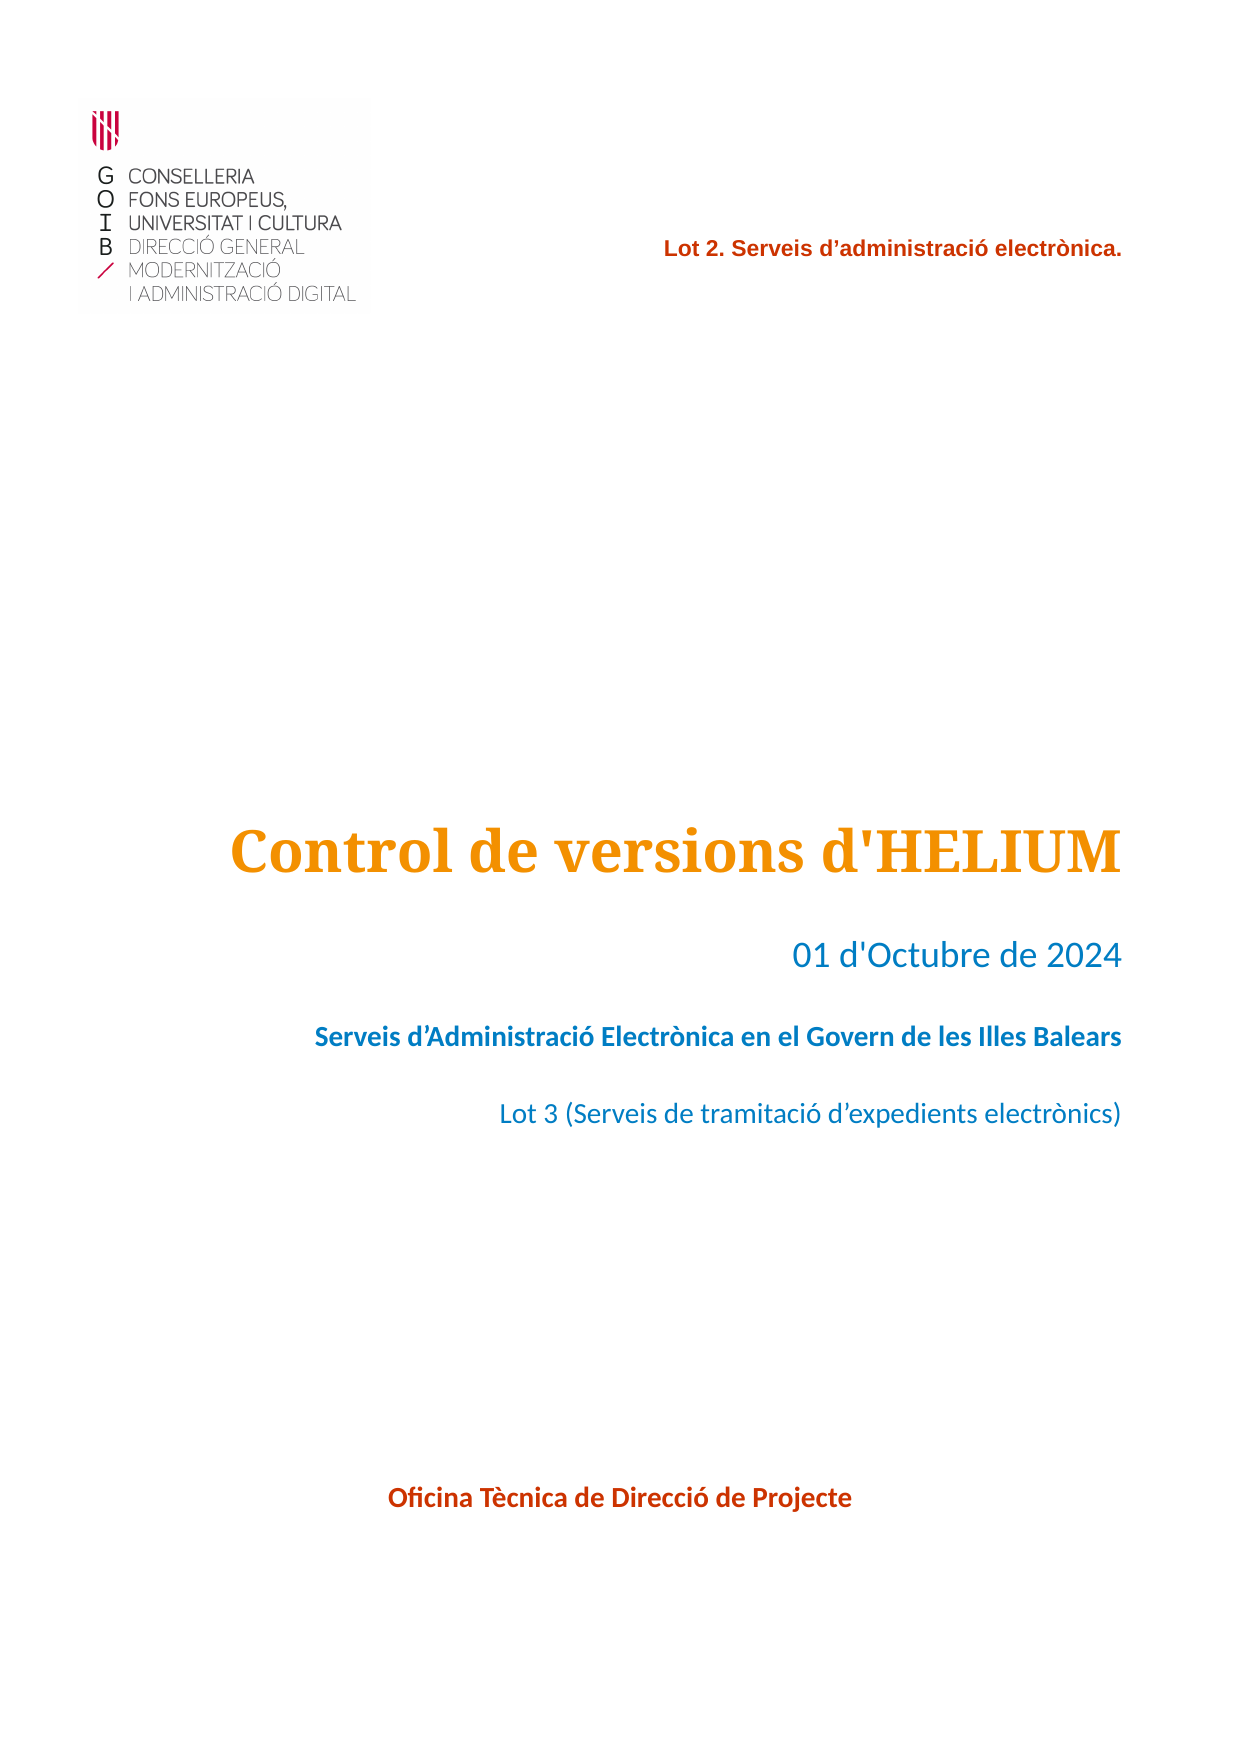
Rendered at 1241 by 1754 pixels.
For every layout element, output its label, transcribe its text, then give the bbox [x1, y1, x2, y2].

text Oficina Tècnica de Direcció de Projecte [118, 1479, 1122, 1515]
text Serveis d’Administració Electrònica en el Govern de les Illes Balears [118, 1018, 1122, 1053]
text Lot 3 (Serveis de tramitació d’expedients electrònics) [118, 1095, 1122, 1130]
text Control de versions d'HELIUM [118, 810, 1122, 889]
text 01 d'Octubre de 2024 [118, 931, 1122, 977]
text Lot 2. Serveis d’administració electrònica. [371, 232, 1122, 263]
picture [77, 98, 371, 314]
